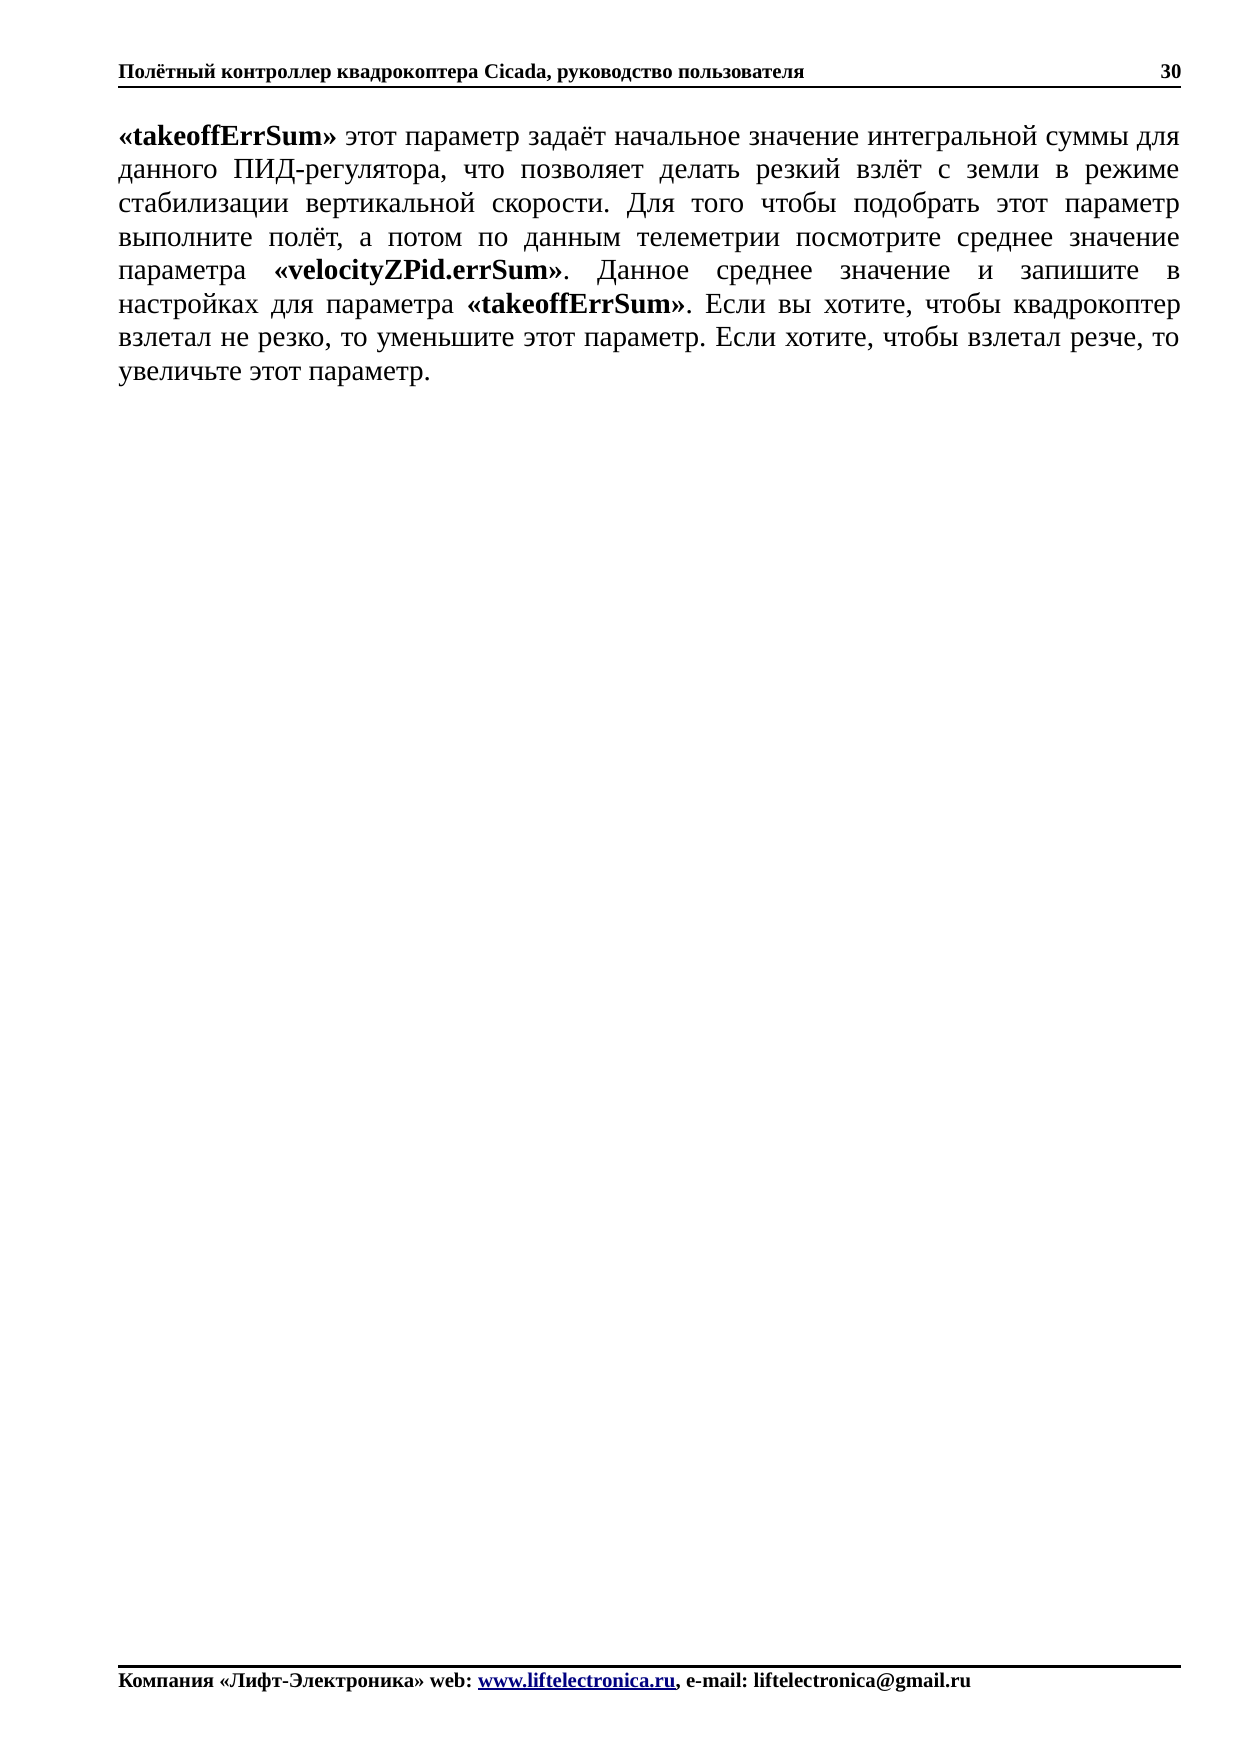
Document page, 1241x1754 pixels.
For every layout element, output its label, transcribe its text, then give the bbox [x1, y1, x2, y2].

text «takeoffErrSum» этот параметр задаёт начальное значение интегральной суммы для данного ПИД-регулятора, что позволяет делать резкий взлёт с земли в режиме стабилизации вертикальной скорости. Для того чтобы подобрать этот параметр выполните полёт, а потом по данным телеметрии посмотрите среднее значение параметра «velocityZPid.errSum». Данное среднее значение и запишите в настройках для параметра «takeoffErrSum». Если вы хотите, чтобы квадрокоптер взлетал не резко, то уменьшите этот параметр. Если хотите, чтобы взлетал резче, то увеличьте этот параметр. [118, 118, 1181, 386]
